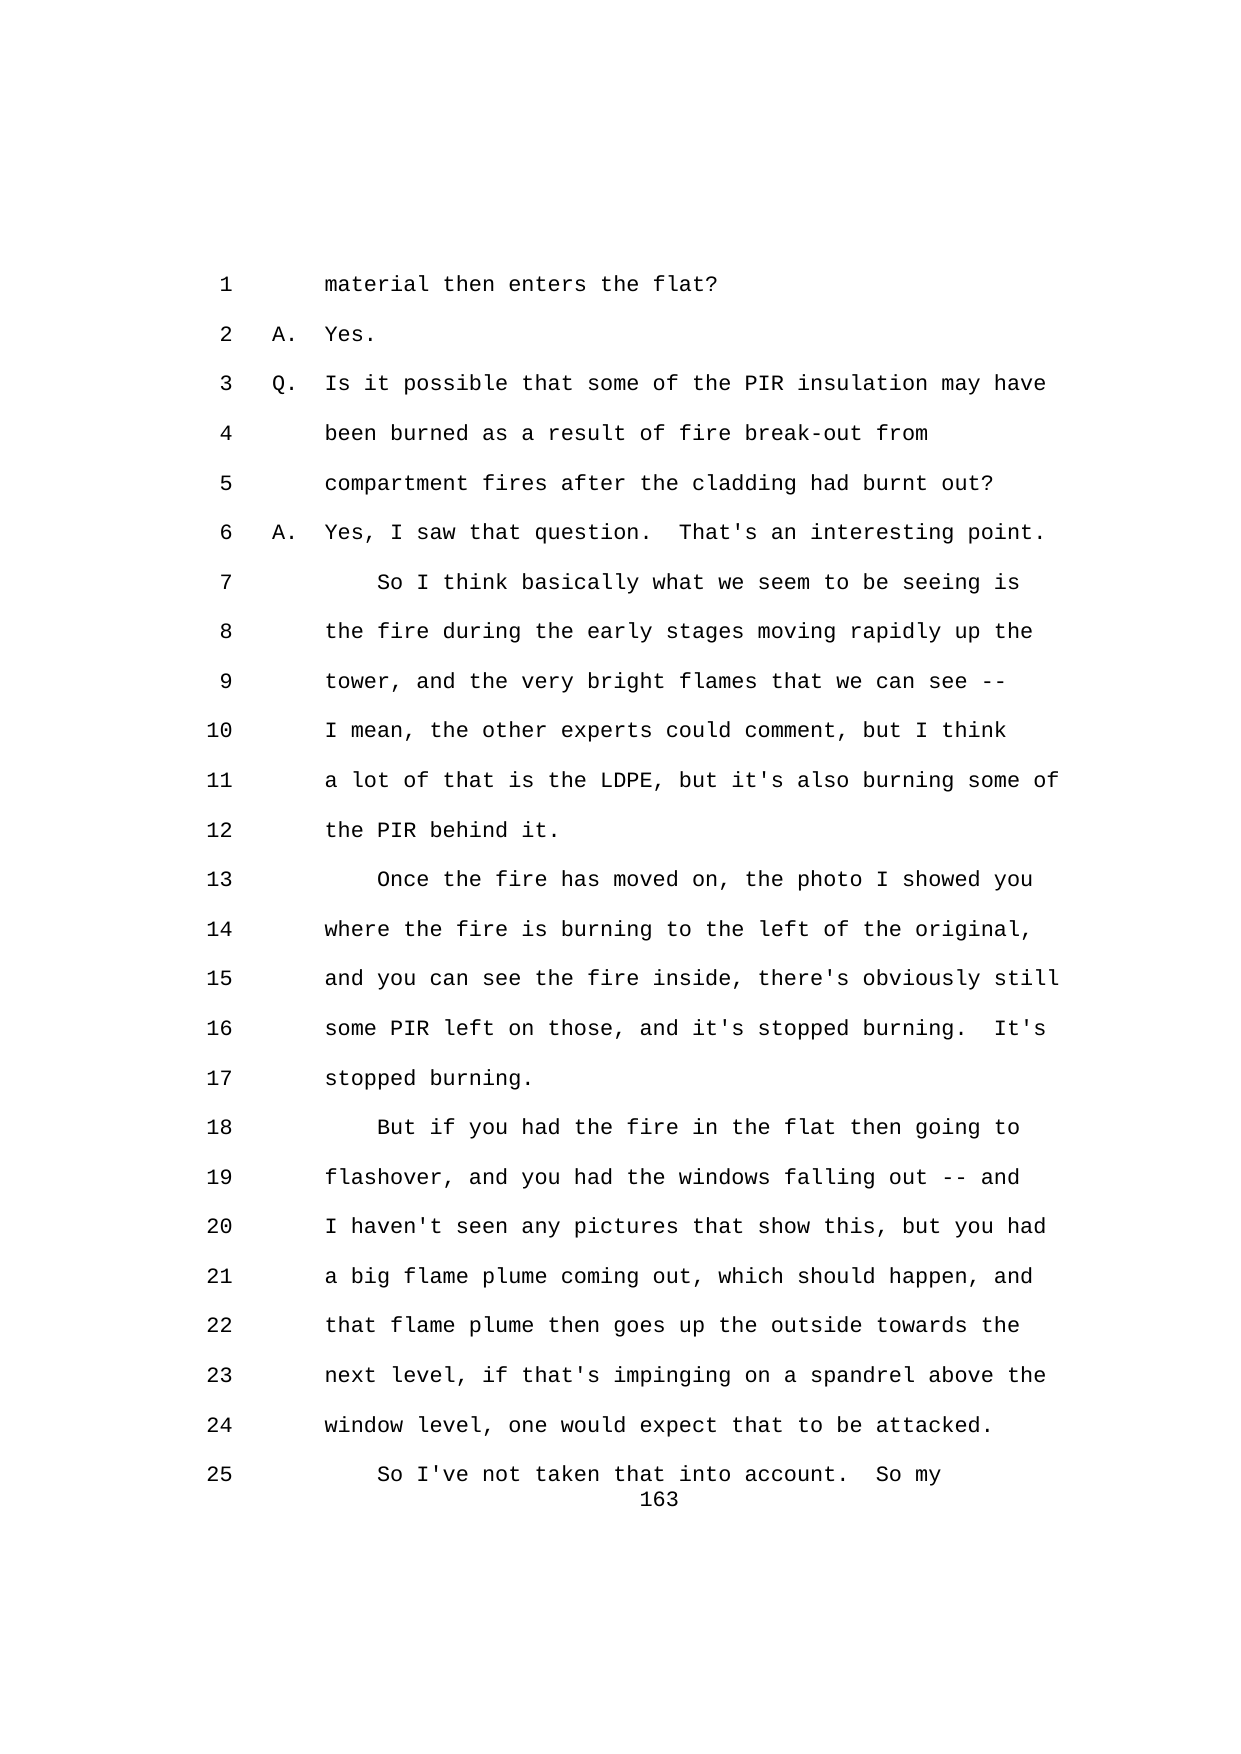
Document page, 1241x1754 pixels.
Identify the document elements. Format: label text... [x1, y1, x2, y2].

text 1 material then enters the flat? [75, 273, 1165, 298]
text 8 the fire during the early stages moving rapidly up the [75, 620, 1165, 645]
text 3 Q. Is it possible that some of the PIR insulation may have [75, 372, 1165, 397]
text 19 flashover, and you had the windows falling out -- and [75, 1166, 1165, 1191]
text 18 But if you had the fire in the flat then going to [75, 1116, 1165, 1141]
text 9 tower, and the very bright flames that we can see -- [75, 670, 1165, 695]
text 13 Once the fire has moved on, the photo I showed you [75, 868, 1165, 893]
text 15 and you can see the fire inside, there's obviously still [75, 967, 1165, 992]
text 10 I mean, the other experts could comment, but I think [75, 719, 1165, 744]
text 4 been burned as a result of fire break-out from [75, 422, 1165, 447]
text 24 window level, one would expect that to be attacked. [75, 1414, 1165, 1438]
text 23 next level, if that's impinging on a spandrel above the [75, 1364, 1165, 1389]
text 25 So I've not taken that into account. So my [75, 1463, 1165, 1488]
text 14 where the fire is burning to the left of the original, [75, 918, 1165, 943]
text 2 A. Yes. [75, 323, 1165, 348]
text 7 So I think basically what we seem to be seeing is [75, 571, 1165, 596]
text 20 I haven't seen any pictures that show this, but you had [75, 1215, 1165, 1240]
text 6 A. Yes, I saw that question. That's an interesting point. [75, 521, 1165, 546]
text 22 that flame plume then goes up the outside towards the [75, 1314, 1165, 1339]
text 5 compartment fires after the cladding had burnt out? [75, 472, 1165, 496]
text 21 a big flame plume coming out, which should happen, and [75, 1265, 1165, 1290]
text 16 some PIR left on those, and it's stopped burning. It's [75, 1017, 1165, 1042]
text 12 the PIR behind it. [75, 819, 1165, 843]
text 17 stopped burning. [75, 1067, 1165, 1091]
text 11 a lot of that is the LDPE, but it's also burning some of [75, 769, 1165, 794]
text 163 [75, 1488, 1165, 1513]
